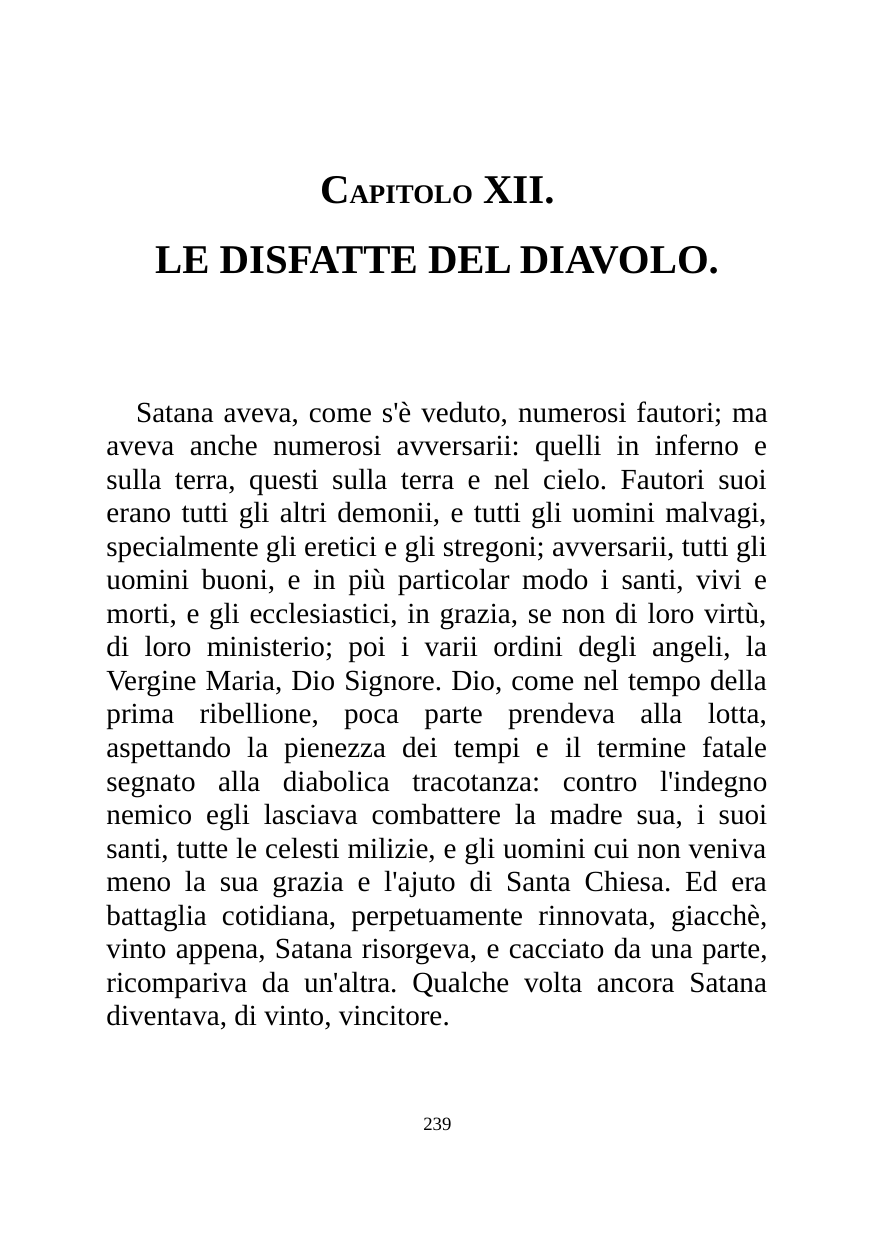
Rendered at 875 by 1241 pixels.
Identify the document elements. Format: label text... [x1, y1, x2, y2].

subtitle Capitolo XII. LE DISFATTE DEL DIAVOLO. [106, 165, 768, 283]
text Satana aveva, come s'è veduto, numerosi fautori; ma aveva anche numerosi avversarii: quelli in inferno e sulla terra, questi sulla terra e nel cielo. Fautori suoi erano tutti gli altri demonii, e tutti gli uomini malvagi, specialmente gli eretici e gli stregoni; avversarii, tutti gli uomini buoni, e in più particolar modo i santi, vivi e morti, e gli ecclesiastici, in grazia, se non di loro virtù, di loro ministerio; poi i varii ordini degli angeli, la Vergine Maria, Dio Signore. Dio, come nel tempo della prima ribellione, poca parte prendeva alla lotta, aspettando la pienezza dei tempi e il termine fatale segnato alla diabolica tracotanza: contro l'indegno nemico egli lasciava combattere la madre sua, i suoi santi, tutte le celesti milizie, e gli uomini cui non veniva meno la sua grazia e l'ajuto di Santa Chiesa. Ed era battaglia cotidiana, perpetuamente rinnovata, giacchè, vinto appena, Satana risorgeva, e cacciato da una parte, ricompariva da un'altra. Qualche volta ancora Satana diventava, di vinto, vincitore. [106, 395, 768, 1032]
